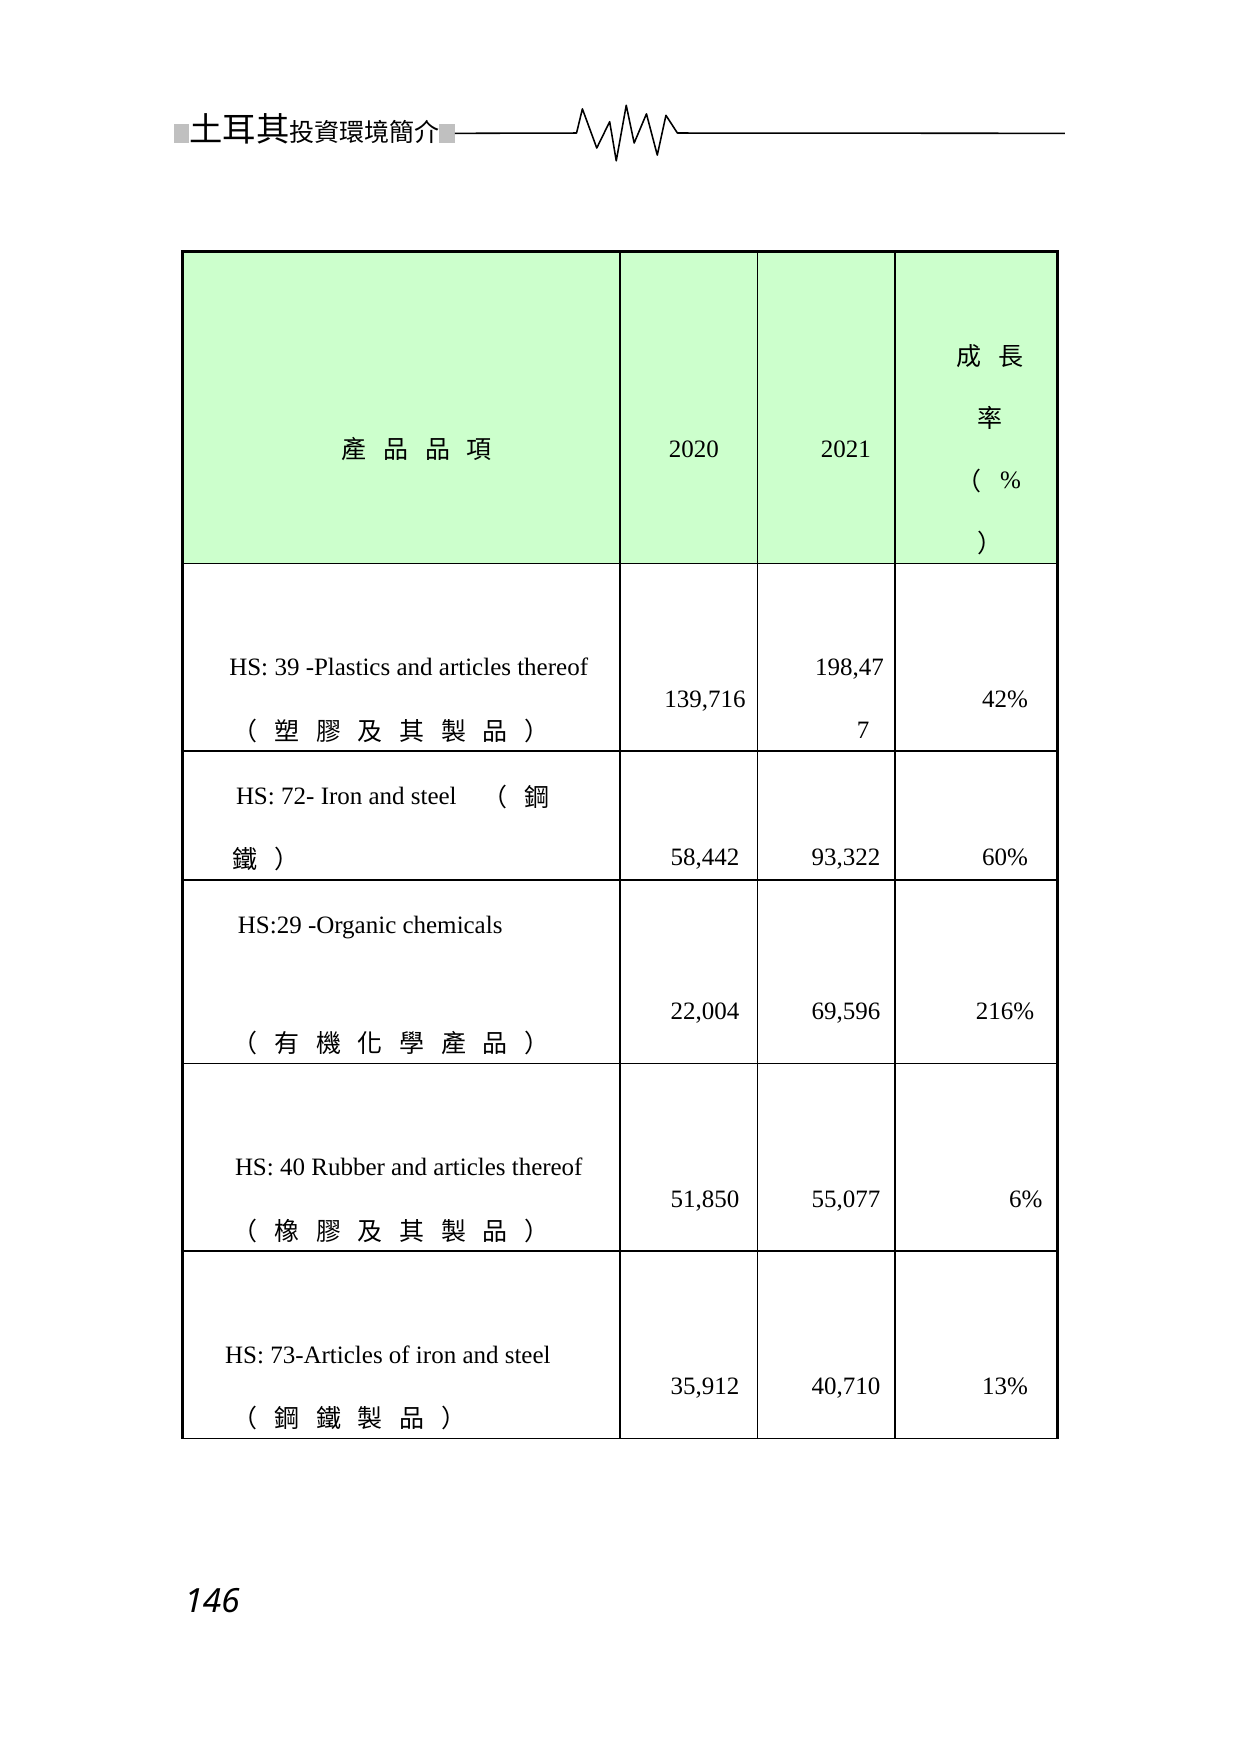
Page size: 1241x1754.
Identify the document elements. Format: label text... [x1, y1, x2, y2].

table_cell HS: 40 Rubber and articles thereof （橡膠及其製品） [184, 1064, 619, 1250]
table_cell 42% [896, 564, 1056, 750]
table_cell 93,322 [758, 752, 894, 879]
table_header 成長率（%） [896, 253, 1056, 563]
table_cell 60% [896, 752, 1056, 879]
table_cell 198,477 [758, 564, 894, 750]
table_cell HS: 72- Iron and steel （鋼鐵） [184, 752, 619, 879]
table_header 產品品項 [184, 253, 619, 563]
table_cell 40,710 [758, 1252, 894, 1438]
table_cell 51,850 [621, 1064, 757, 1250]
table_cell 22,004 [621, 881, 757, 1063]
table_cell 69,596 [758, 881, 894, 1063]
table_cell HS: 73-Articles of iron and steel （鋼鐵製品） [184, 1252, 619, 1438]
table_cell 139,716 [621, 564, 757, 750]
table_cell 58,442 [621, 752, 757, 879]
table_cell 13% [896, 1252, 1056, 1438]
table_cell HS: 39 -Plastics and articles thereof （塑膠及其製品） [184, 564, 619, 750]
table_cell 55,077 [758, 1064, 894, 1250]
table_cell 6% [896, 1064, 1056, 1250]
table_cell 216% [896, 881, 1056, 1063]
table_cell HS:29 -Organic chemicals （有機化學產品） [184, 881, 619, 1063]
table_header 2021 [758, 253, 894, 563]
table_cell 35,912 [621, 1252, 757, 1438]
table_header 2020 [621, 253, 757, 563]
